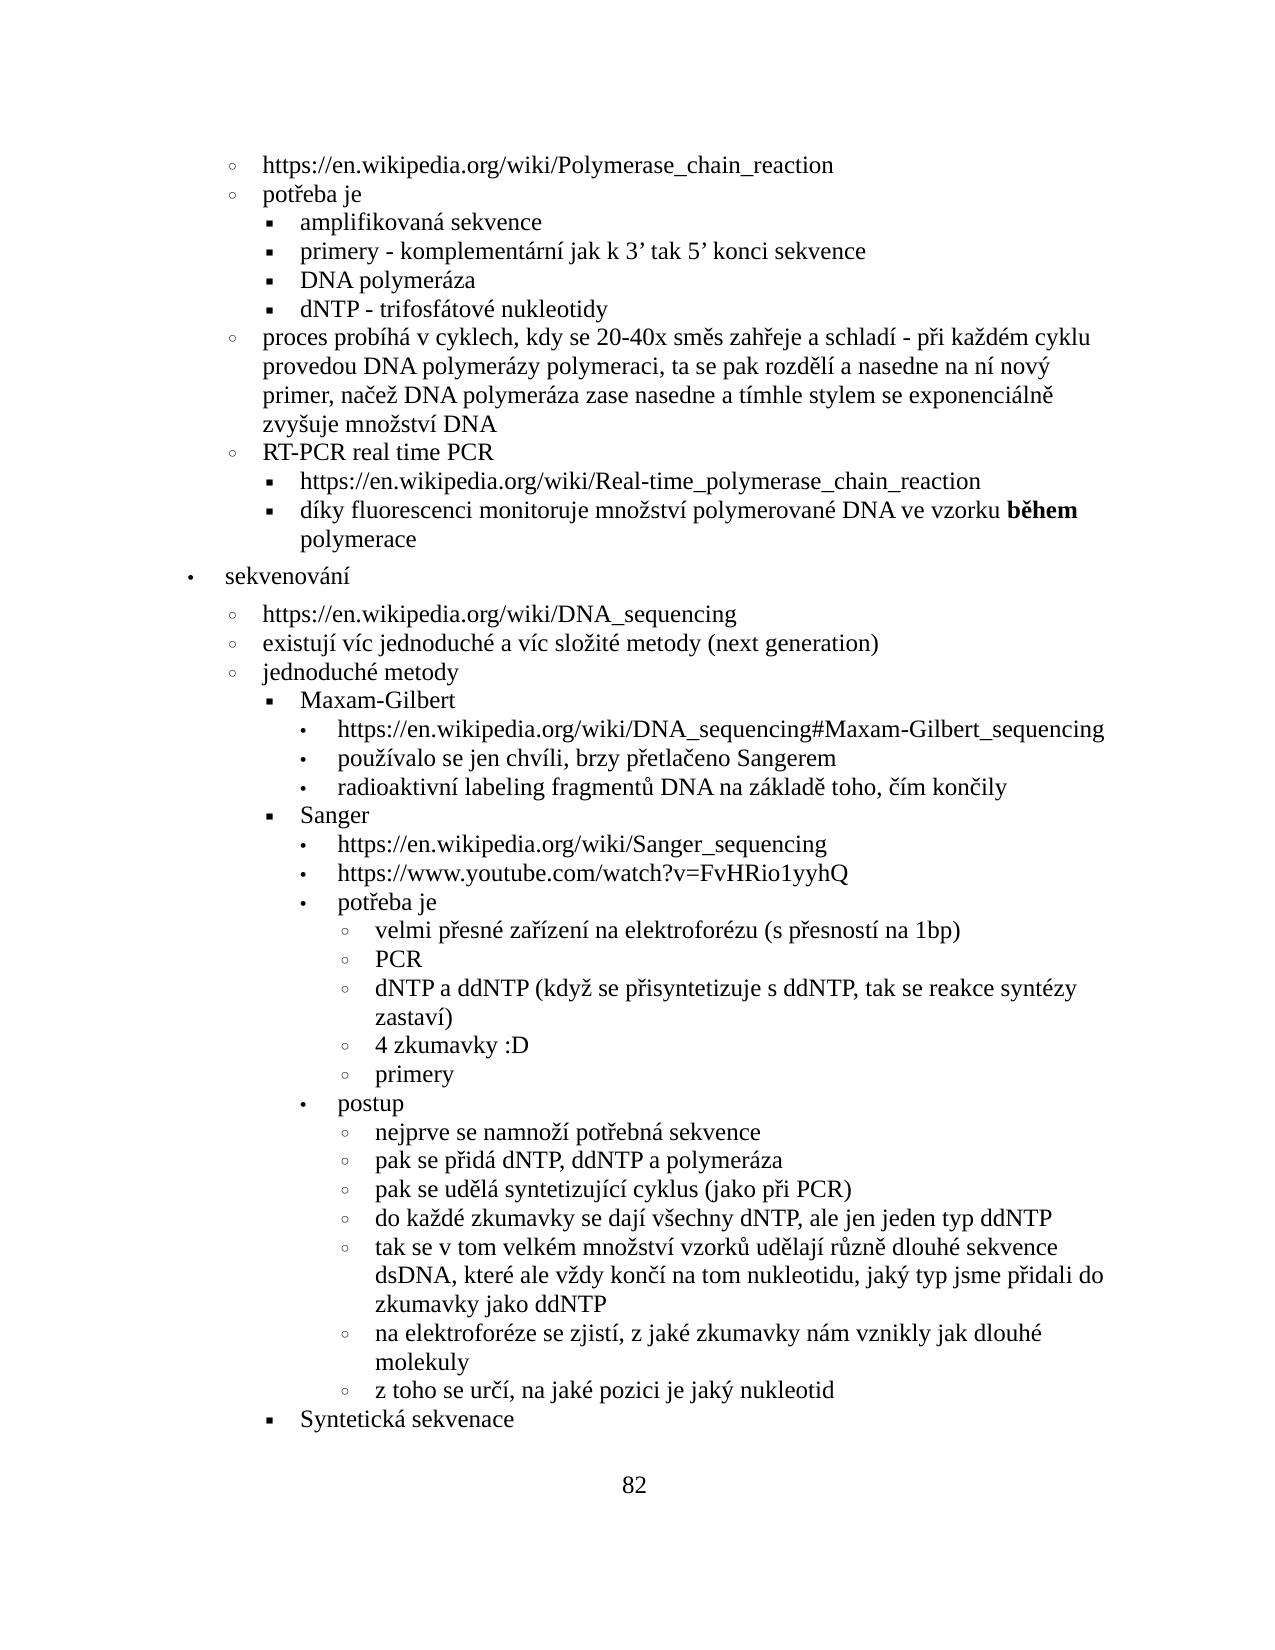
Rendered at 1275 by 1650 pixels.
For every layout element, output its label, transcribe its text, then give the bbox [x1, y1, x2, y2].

list Maxam-Gilbert [262, 685, 1125, 714]
list https://www.youtube.com/watch?v=FvHRio1yyhQ [300, 858, 1125, 887]
list velmi přesné zařízení na elektroforézu (s přesností na 1bp) [337, 915, 1125, 944]
list 4 zkumavky :D [337, 1030, 1125, 1059]
list sekvenování [187, 561, 1125, 590]
list používalo se jen chvíli, brzy přetlačeno Sangerem [300, 743, 1125, 772]
list pak se přidá dNTP, ddNTP a polymeráza [337, 1145, 1125, 1174]
list tak se v tom velkém množství vzorků udělají různě dlouhé sekvence dsDNA, které ale vždy končí na tom nukleotidu, jaký typ jsme přidali do zkumavky jako ddNTP [337, 1232, 1125, 1318]
list existují víc jednoduché a víc složité metody (next generation) [225, 628, 1125, 657]
list primery - komplementární jak k 3’ tak 5’ konci sekvence [262, 236, 1125, 265]
list https://en.wikipedia.org/wiki/DNA_sequencing#Maxam-Gilbert_sequencing [300, 714, 1125, 743]
list jednoduché metody [225, 657, 1125, 685]
list PCR [337, 944, 1125, 973]
list https://en.wikipedia.org/wiki/DNA_sequencing [225, 599, 1125, 628]
list nejprve se namnoží potřebná sekvence [337, 1117, 1125, 1145]
list dNTP - trifosfátové nukleotidy [262, 294, 1125, 322]
list pak se udělá syntetizující cyklus (jako při PCR) [337, 1174, 1125, 1203]
list na elektroforéze se zjistí, z jaké zkumavky nám vznikly jak dlouhé molekuly [337, 1318, 1125, 1375]
list https://en.wikipedia.org/wiki/Sanger_sequencing [300, 829, 1125, 858]
list Sanger [262, 800, 1125, 829]
list potřeba je [225, 179, 1125, 207]
list DNA polymeráza [262, 265, 1125, 294]
list RT-PCR real time PCR [225, 437, 1125, 466]
list primery [337, 1059, 1125, 1088]
list https://en.wikipedia.org/wiki/Polymerase_chain_reaction [225, 150, 1125, 179]
list https://en.wikipedia.org/wiki/Real-time_polymerase_chain_reaction [262, 466, 1125, 495]
list postup [300, 1088, 1125, 1117]
list proces probíhá v cyklech, kdy se 20-40x směs zahřeje a schladí - při každém cyklu provedou DNA polymerázy polymeraci, ta se pak rozdělí a nasedne na ní nový primer, načež DNA polymeráza zase nasedne a tímhle stylem se exponenciálně zvyšuje množství DNA [225, 322, 1125, 437]
list dNTP a ddNTP (když se přisyntetizuje s ddNTP, tak se reakce syntézy zastaví) [337, 973, 1125, 1030]
list do každé zkumavky se dají všechny dNTP, ale jen jeden typ ddNTP [337, 1203, 1125, 1232]
list potřeba je [300, 887, 1125, 915]
list Syntetická sekvenace [262, 1404, 1125, 1433]
list díky fluorescenci monitoruje množství polymerované DNA ve vzorku během polymerace [262, 495, 1125, 552]
list z toho se určí, na jaké pozici je jaký nukleotid [337, 1375, 1125, 1404]
list radioaktivní labeling fragmentů DNA na základě toho, čím končily [300, 772, 1125, 800]
list amplifikovaná sekvence [262, 207, 1125, 236]
